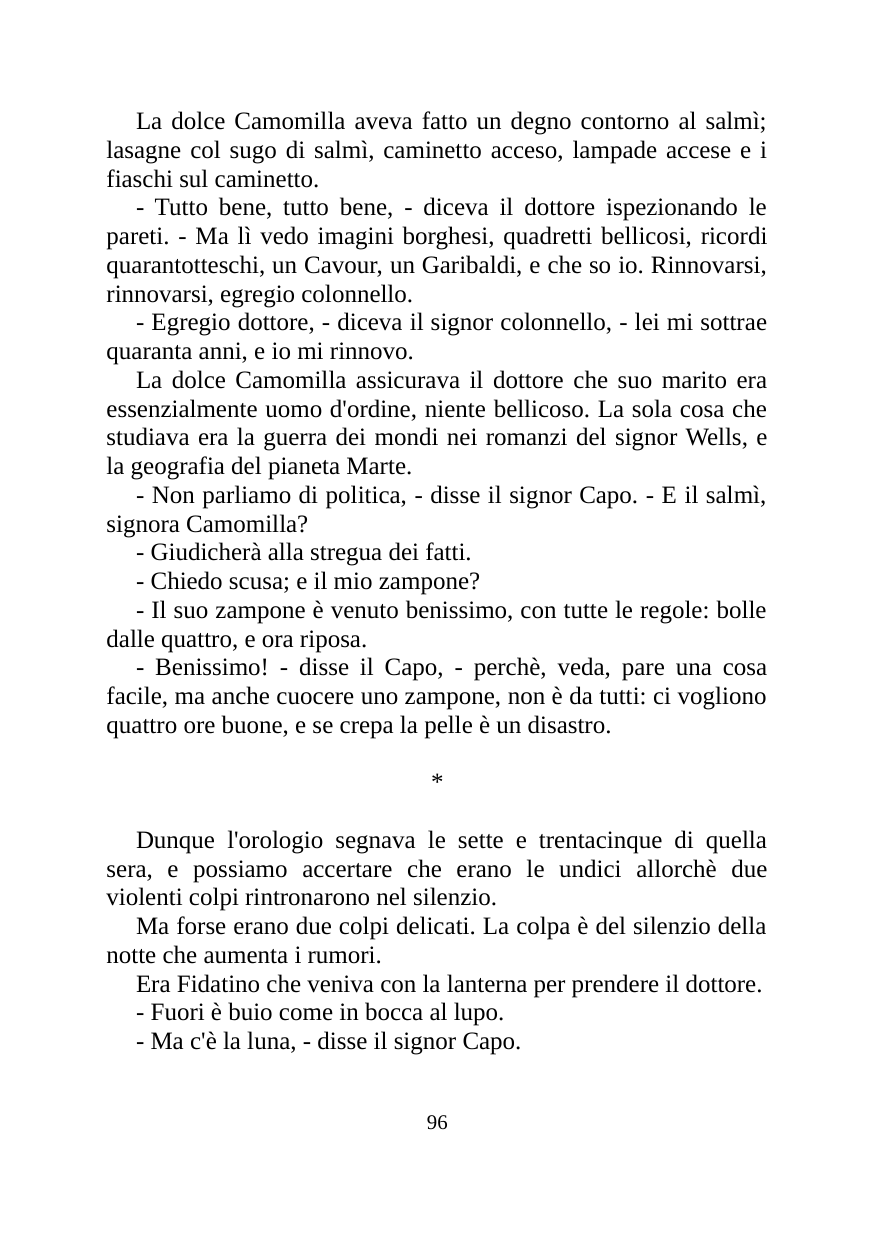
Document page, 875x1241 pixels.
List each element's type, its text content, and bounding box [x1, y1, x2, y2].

text Dunque l'orologio segnava le sette e trentacinque di quella sera, e possiamo accertare che erano le undici allorchè due violenti colpi rintronarono nel silenzio. [106, 825, 768, 911]
text - Giudicherà alla stregua dei fatti. [106, 537, 768, 566]
text Ma forse erano due colpi delicati. La colpa è del silenzio della notte che aumenta i rumori. [106, 911, 768, 969]
text - Non parliamo di politica, - disse il signor Capo. - E il salmì, signora Camomilla? [106, 480, 768, 537]
text Era Fidatino che veniva con la lanterna per prendere il dottore. [106, 969, 768, 997]
text - Chiedo scusa; e il mio zampone? [106, 566, 768, 595]
text - Egregio dottore, - diceva il signor colonnello, - lei mi sottrae quaranta anni, e io mi rinnovo. [106, 307, 768, 365]
text - Il suo zampone è venuto benissimo, con tutte le regole: bolle dalle quattro, e ora riposa. [106, 595, 768, 652]
text - Ma c'è la luna, - disse il signor Capo. [106, 1026, 768, 1055]
text La dolce Camomilla assicurava il dottore che suo marito era essenzialmente uomo d'ordine, niente bellicoso. La sola cosa che studiava era la guerra dei mondi nei romanzi del signor Wells, e la geografia del pianeta Marte. [106, 365, 768, 480]
text La dolce Camomilla aveva fatto un degno contorno al salmì; lasagne col sugo di salmì, caminetto acceso, lampade accese e i fiaschi sul caminetto. [106, 106, 768, 192]
text * [106, 767, 768, 796]
text - Fuori è buio come in bocca al lupo. [106, 997, 768, 1026]
text - Tutto bene, tutto bene, - diceva il dottore ispezionando le pareti. - Ma lì vedo imagini borghesi, quadretti bellicosi, ricordi quarantotteschi, un Cavour, un Garibaldi, e che so io. Rinnovarsi, rinnovarsi, egregio colonnello. [106, 192, 768, 307]
text - Benissimo! - disse il Capo, - perchè, veda, pare una cosa facile, ma anche cuocere uno zampone, non è da tutti: ci vogliono quattro ore buone, e se crepa la pelle è un disastro. [106, 652, 768, 739]
